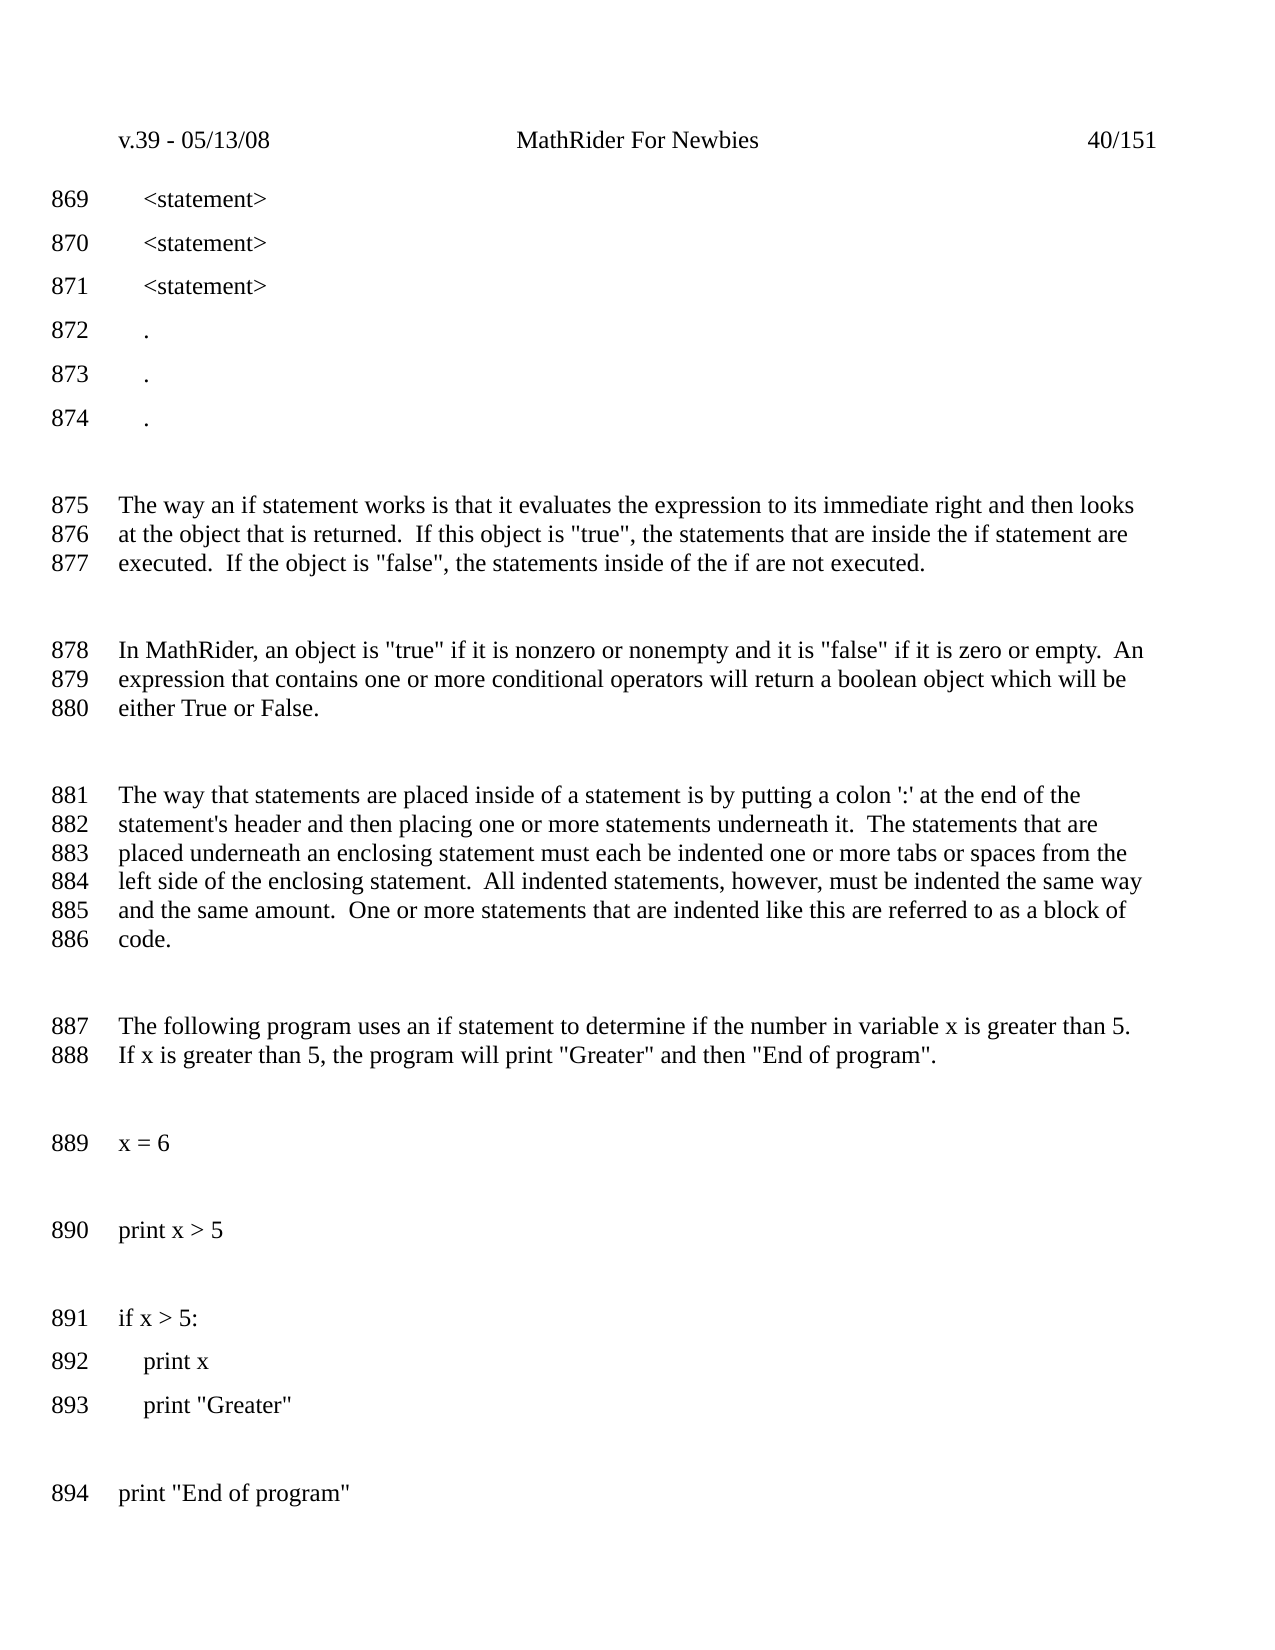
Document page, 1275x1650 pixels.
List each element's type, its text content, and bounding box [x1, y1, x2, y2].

text <statement> [118, 228, 1157, 256]
text print "Greater" [118, 1390, 1157, 1419]
text . [118, 359, 1157, 388]
text In MathRider, an object is "true" if it is nonzero or nonempty and it is "false" if it is zero or empty. An expression that contains one or more conditional operators will return a boolean object which will be either True or False. [118, 635, 1157, 721]
text The way that statements are placed inside of a statement is by putting a colon ':' at the end of the statement's header and then placing one or more statements underneath it. The statements that are placed underneath an enclosing statement must each be indented one or more tabs or spaces from the left side of the enclosing statement. All indented statements, however, must be indented the same way and the same amount. One or more statements that are indented like this are referred to as a block of code. [118, 780, 1157, 953]
text . [118, 315, 1157, 344]
text The way an if statement works is that it evaluates the expression to its immediate right and then looks at the object that is returned. If this object is "true", the statements that are inside the if statement are executed. If the object is "false", the statements inside of the if are not executed. [118, 490, 1157, 576]
text print x > 5 [118, 1215, 1157, 1244]
text . [118, 403, 1157, 431]
text if x > 5: [118, 1303, 1157, 1331]
text The following program uses an if statement to determine if the number in variable x is greater than 5. If x is greater than 5, the program will print "Greater" and then "End of program". [118, 1011, 1157, 1069]
text <statement> [118, 184, 1157, 213]
text print x [118, 1346, 1157, 1375]
text print "End of program" [118, 1478, 1157, 1506]
text x = 6 [118, 1128, 1157, 1156]
text <statement> [118, 271, 1157, 300]
